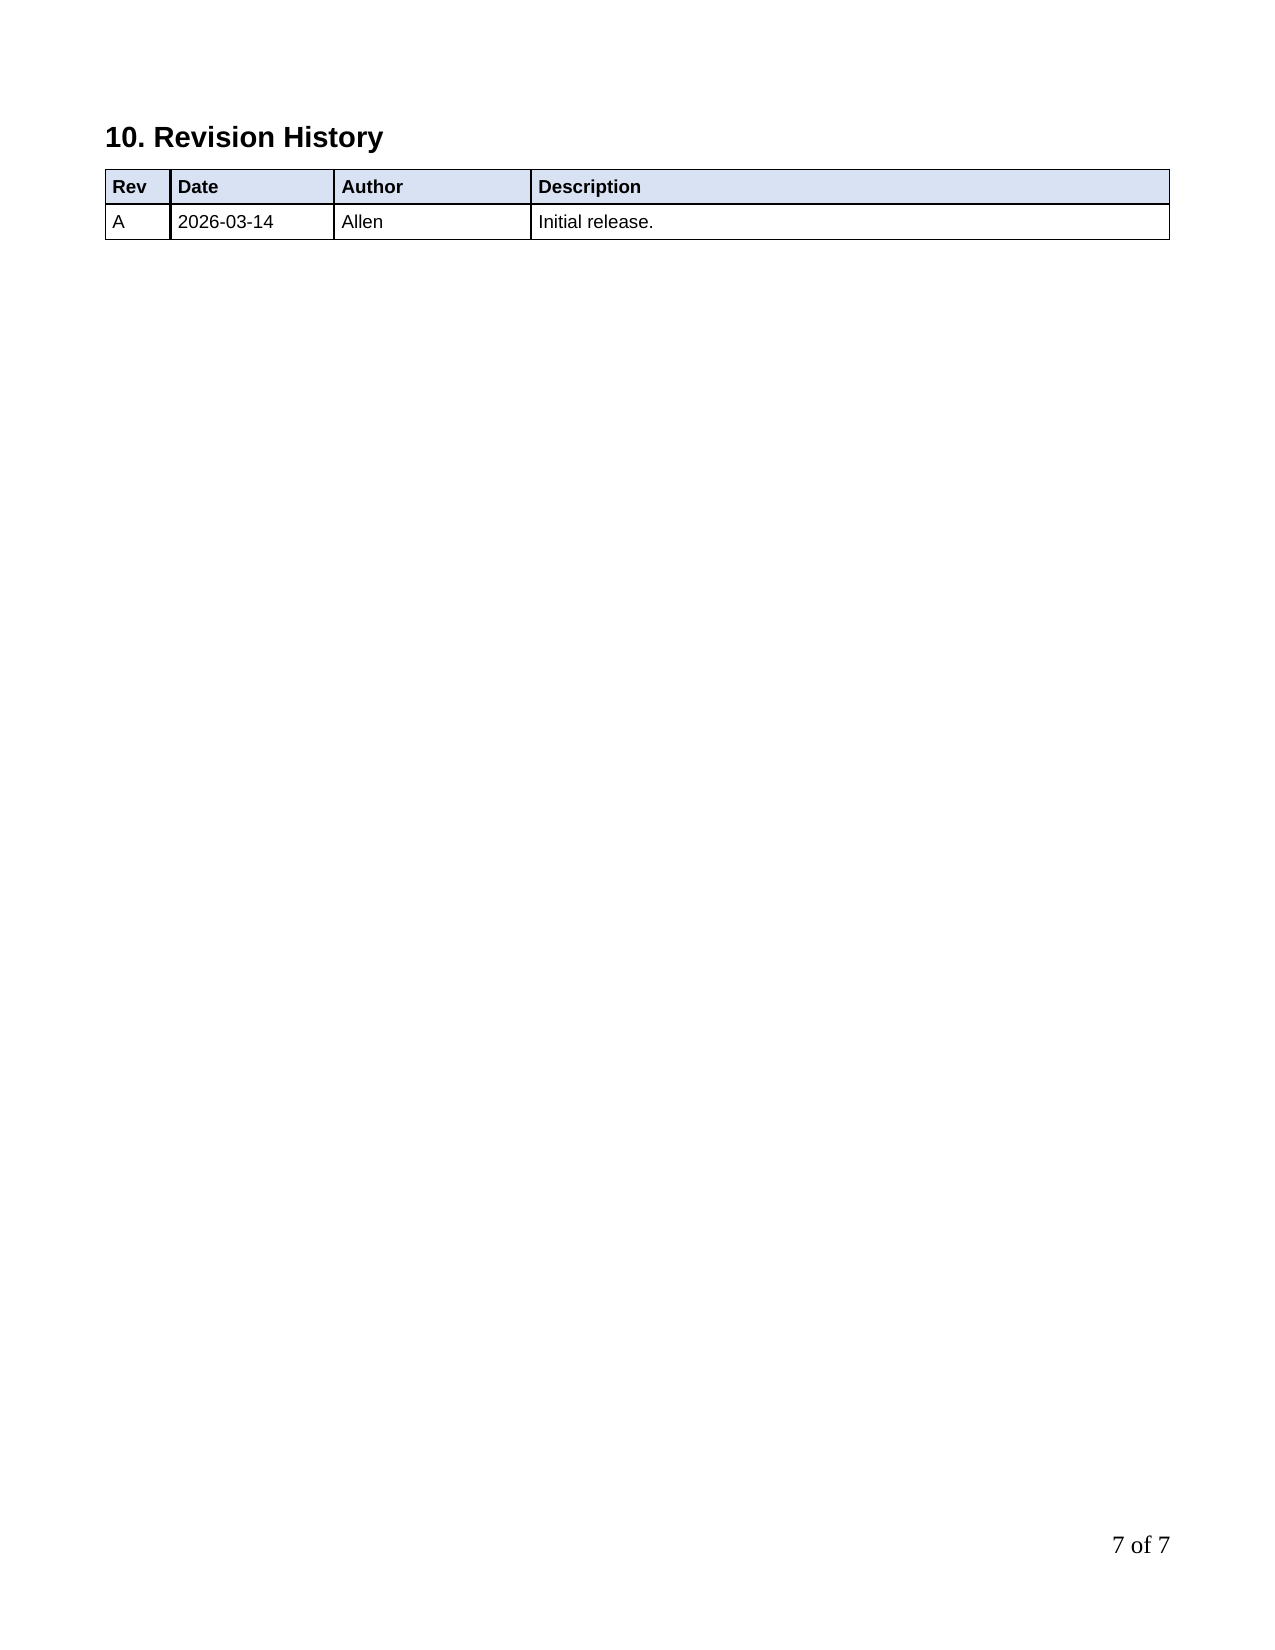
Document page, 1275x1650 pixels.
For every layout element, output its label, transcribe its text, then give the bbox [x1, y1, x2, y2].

text 10. Revision History [105, 120, 1170, 153]
table_cell A [106, 205, 169, 239]
table_cell Initial release. [532, 205, 1169, 239]
table_cell 2026-03-14 [172, 205, 333, 239]
table_header Description [532, 170, 1169, 203]
table_header Author [335, 170, 530, 203]
table_header Rev [106, 170, 169, 203]
table_header Date [172, 170, 333, 203]
table_cell Allen [335, 205, 530, 239]
